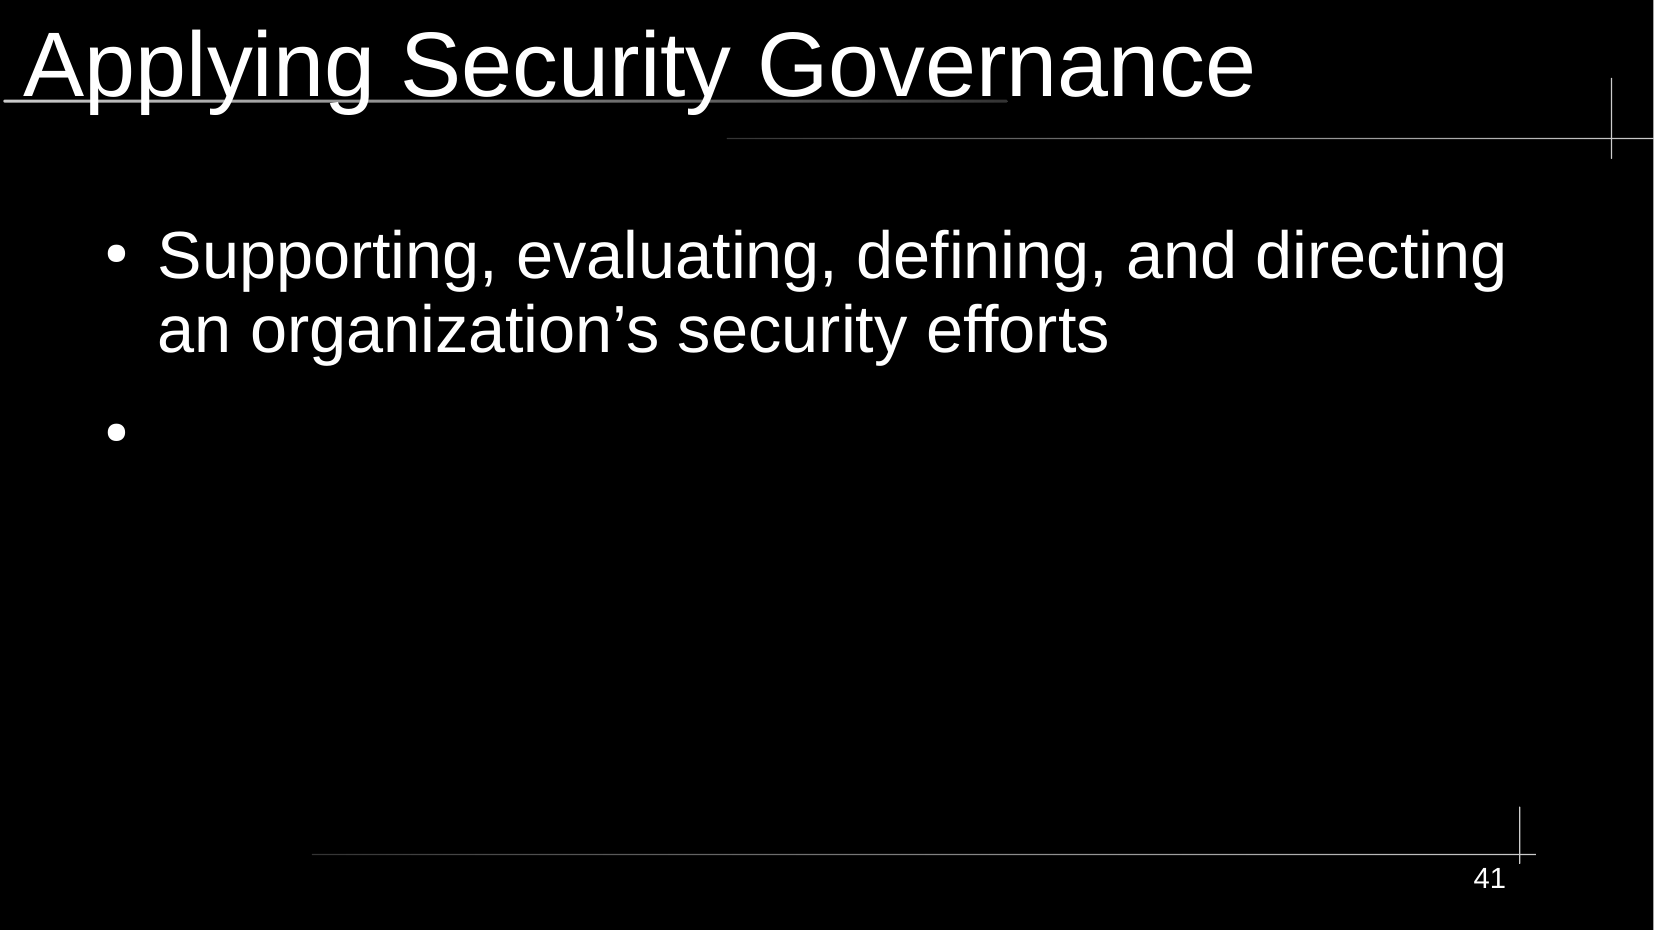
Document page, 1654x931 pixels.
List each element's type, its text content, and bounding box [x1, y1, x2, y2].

list Supporting, evaluating, defining, and directing an organization’s security efforts [86, 217, 1576, 901]
title Applying Security Governance [23, 11, 1589, 119]
